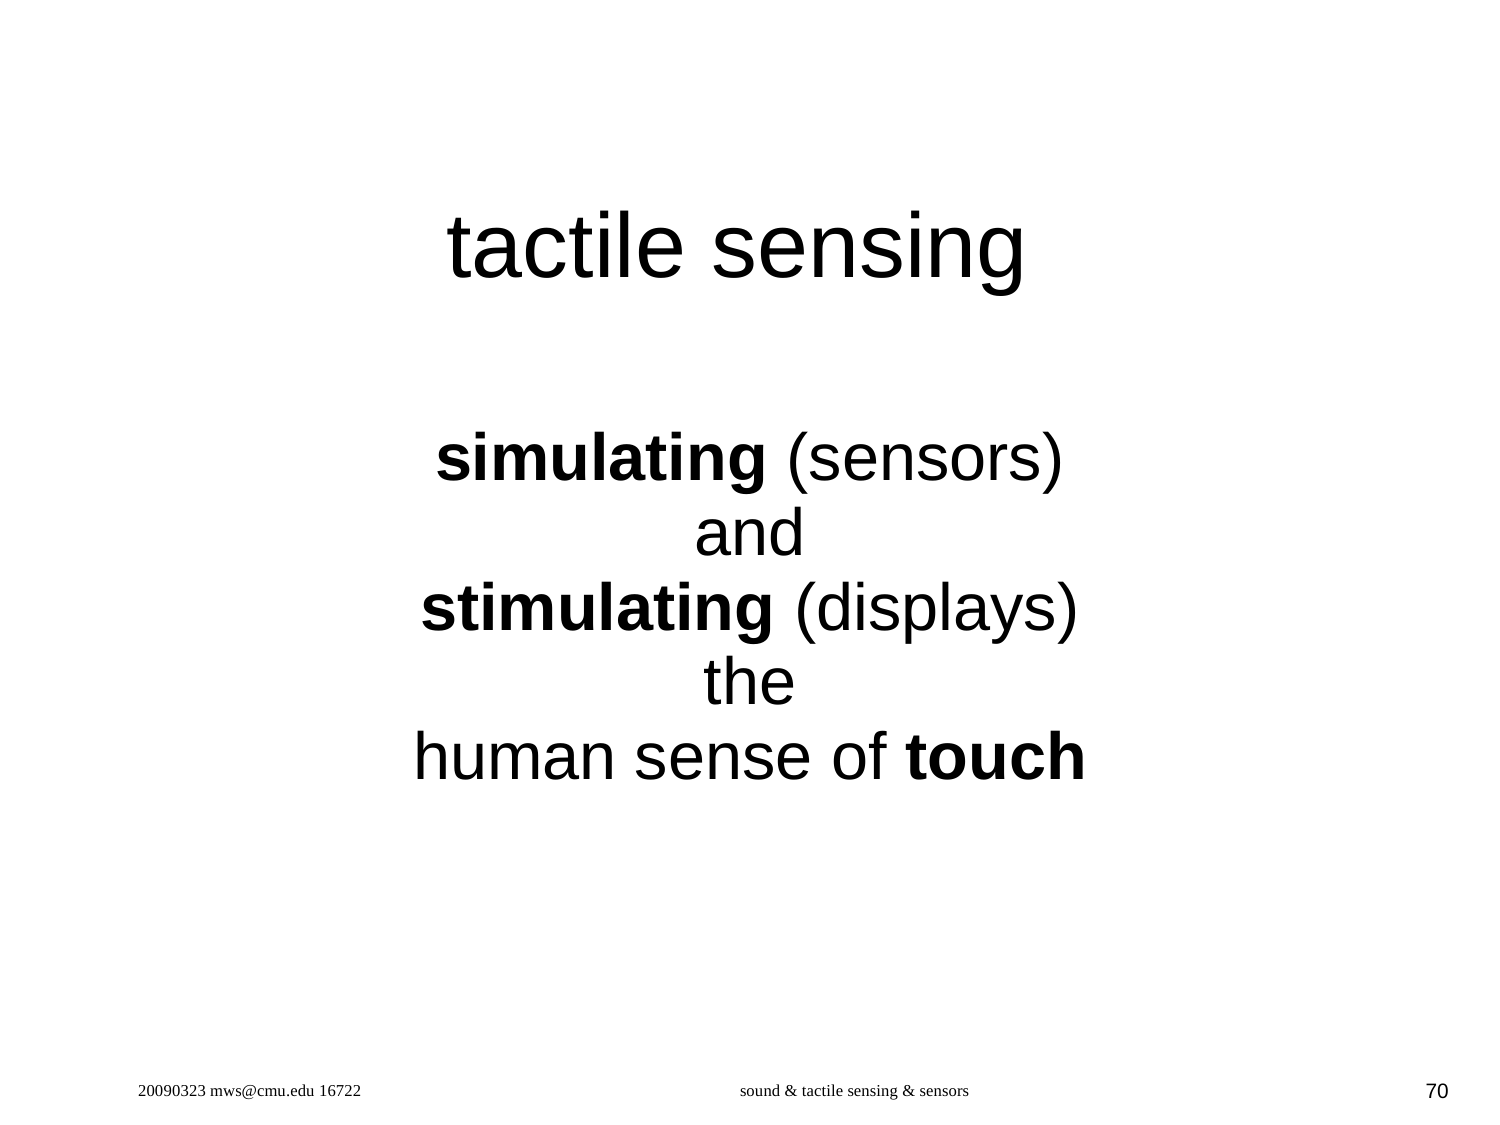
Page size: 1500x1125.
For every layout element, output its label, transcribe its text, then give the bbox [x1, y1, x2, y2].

title tactile sensing [99, 124, 1375, 367]
text_box simulating (sensors) and stimulating (displays) the human sense of touch [225, 412, 1276, 901]
